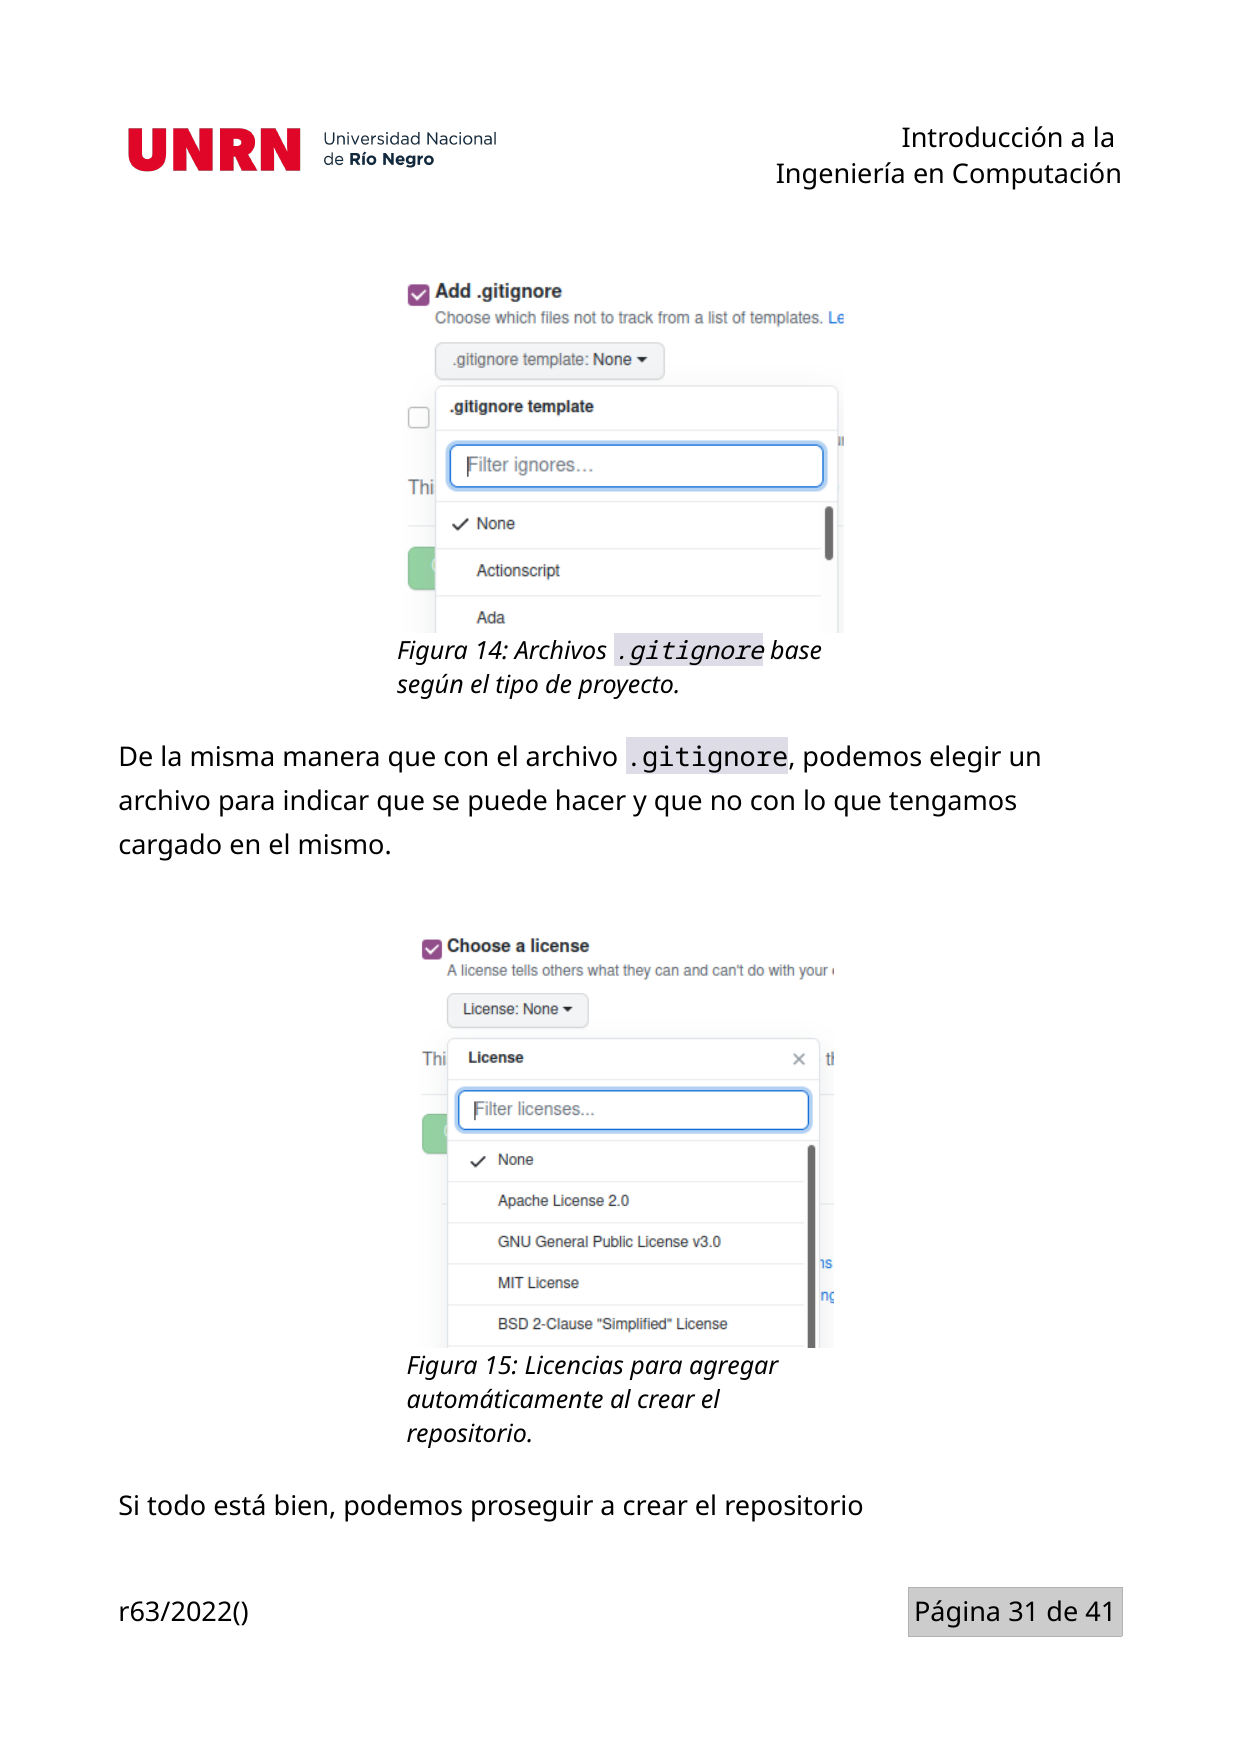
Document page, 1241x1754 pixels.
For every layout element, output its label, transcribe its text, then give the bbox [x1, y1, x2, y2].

picture [406, 926, 834, 1348]
text Figura 14: Archivos .gitignore base según el tipo de proyecto. [397, 633, 843, 700]
picture [396, 263, 844, 633]
text De la misma manera que con el archivo .gitignore, podemos elegir un archivo para indicar que se puede hacer y que no con lo que tengamos cargado en el mismo. [118, 221, 1122, 862]
text Figura 15: Licencias para agregar automáticamente al crear el repositorio. [406, 1348, 834, 1450]
picture [118, 118, 505, 180]
text Si todo está bien, podemos proseguir a crear el repositorio [118, 884, 1122, 1523]
